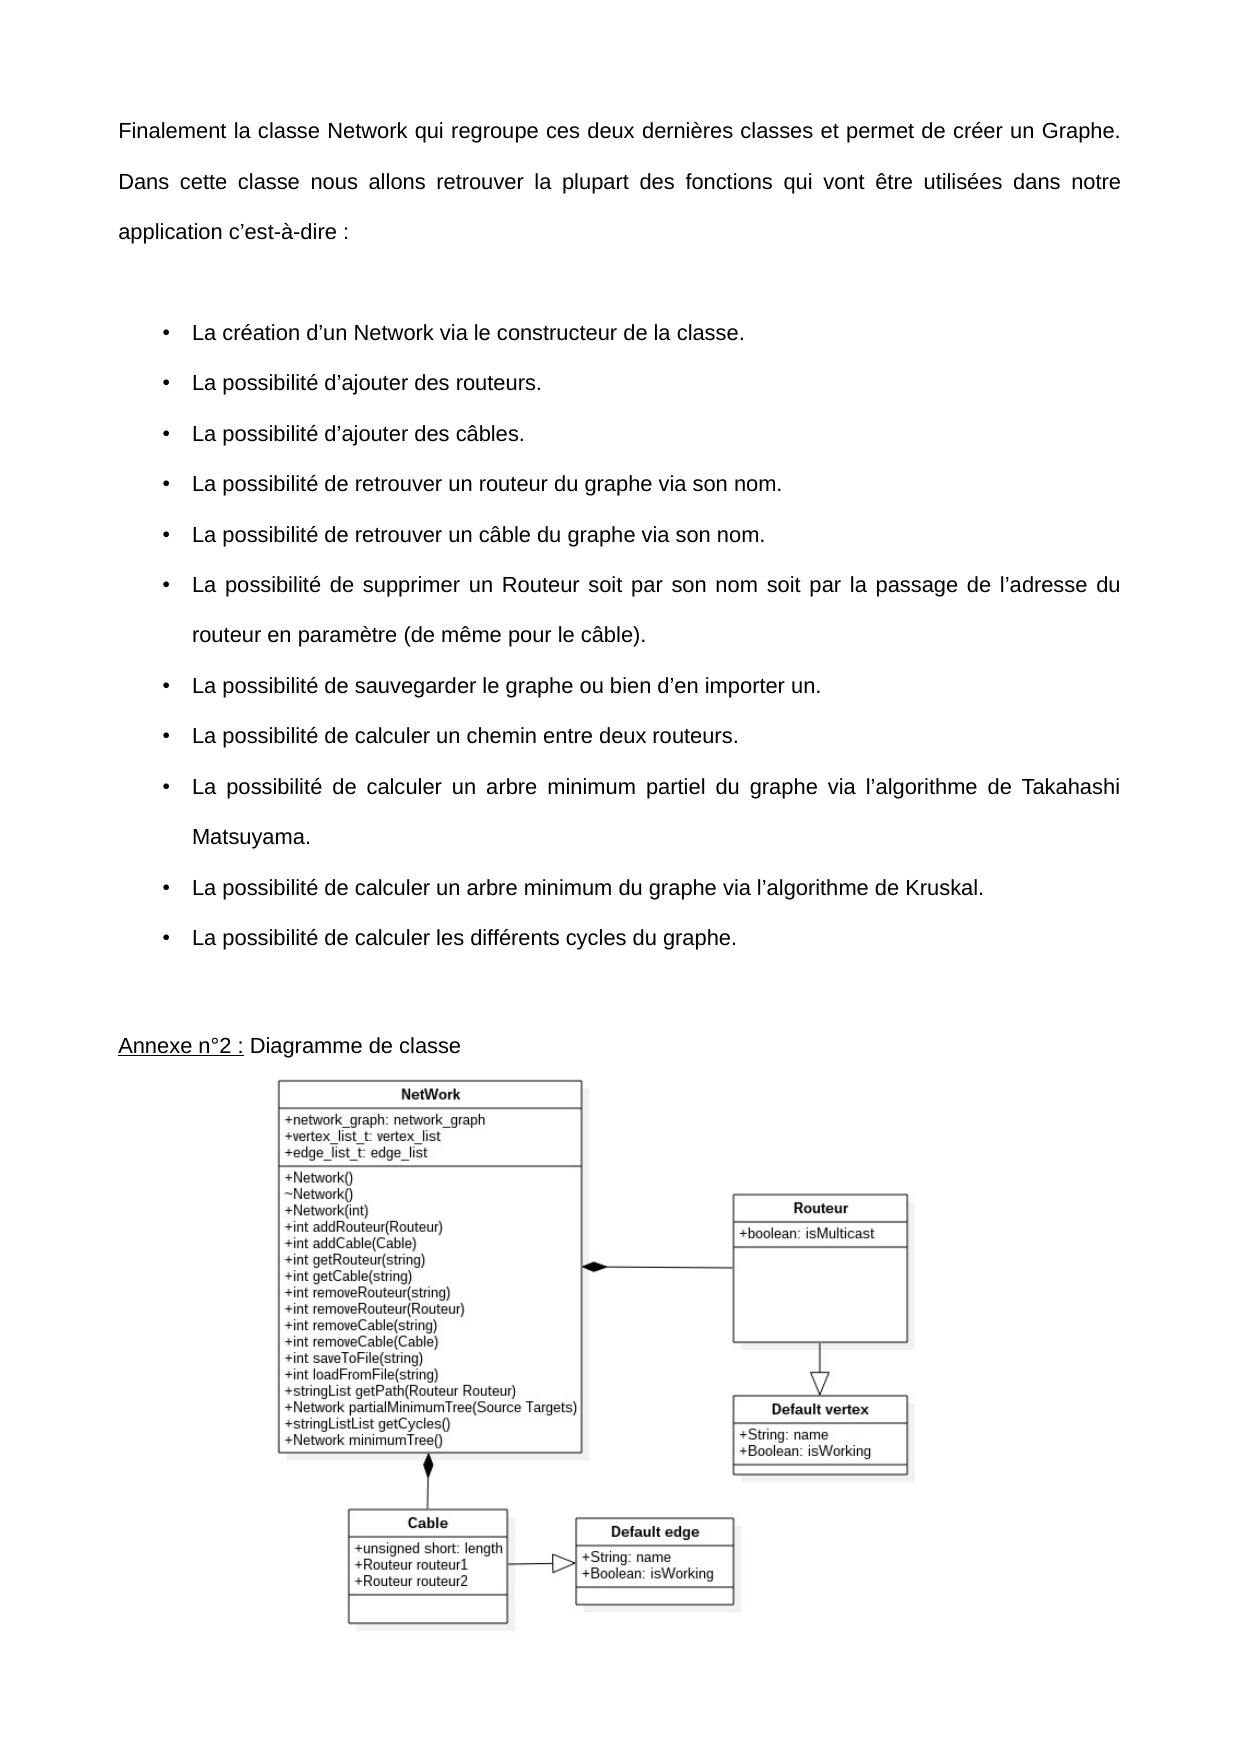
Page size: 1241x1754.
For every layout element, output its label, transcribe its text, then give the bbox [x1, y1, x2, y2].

list La possibilité de supprimer un Routeur soit par son nom soit par la passage de l’adresse du routeur en paramètre (de même pour le câble). [162, 572, 1122, 647]
list La possibilité de calculer un chemin entre deux routeurs. [162, 723, 1122, 748]
list La possibilité de calculer un arbre minimum partiel du graphe via l’algorithme de Takahashi Matsuyama. [162, 773, 1122, 849]
list La possibilité de sauvegarder le graphe ou bien d’en importer un. [162, 673, 1122, 698]
text Annexe n°2 : Diagramme de classe [118, 1033, 1122, 1058]
list La possibilité de retrouver un routeur du graphe via son nom. [162, 471, 1122, 496]
list La possibilité de retrouver un câble du graphe via son nom. [162, 521, 1122, 547]
list La création d’un Network via le constructeur de la classe. [162, 320, 1122, 345]
list La possibilité d’ajouter des câbles. [162, 421, 1122, 446]
picture [268, 1071, 951, 1667]
text Finalement la classe Network qui regroupe ces deux dernières classes et permet de créer un Graphe. Dans cette classe nous allons retrouver la plupart des fonctions qui vont être utilisées dans notre application c’est-à-dire : [118, 118, 1122, 244]
list La possibilité d’ajouter des routeurs. [162, 370, 1122, 395]
list La possibilité de calculer un arbre minimum du graphe via l’algorithme de Kruskal. [162, 874, 1122, 899]
list La possibilité de calculer les différents cycles du graphe. [162, 925, 1122, 950]
